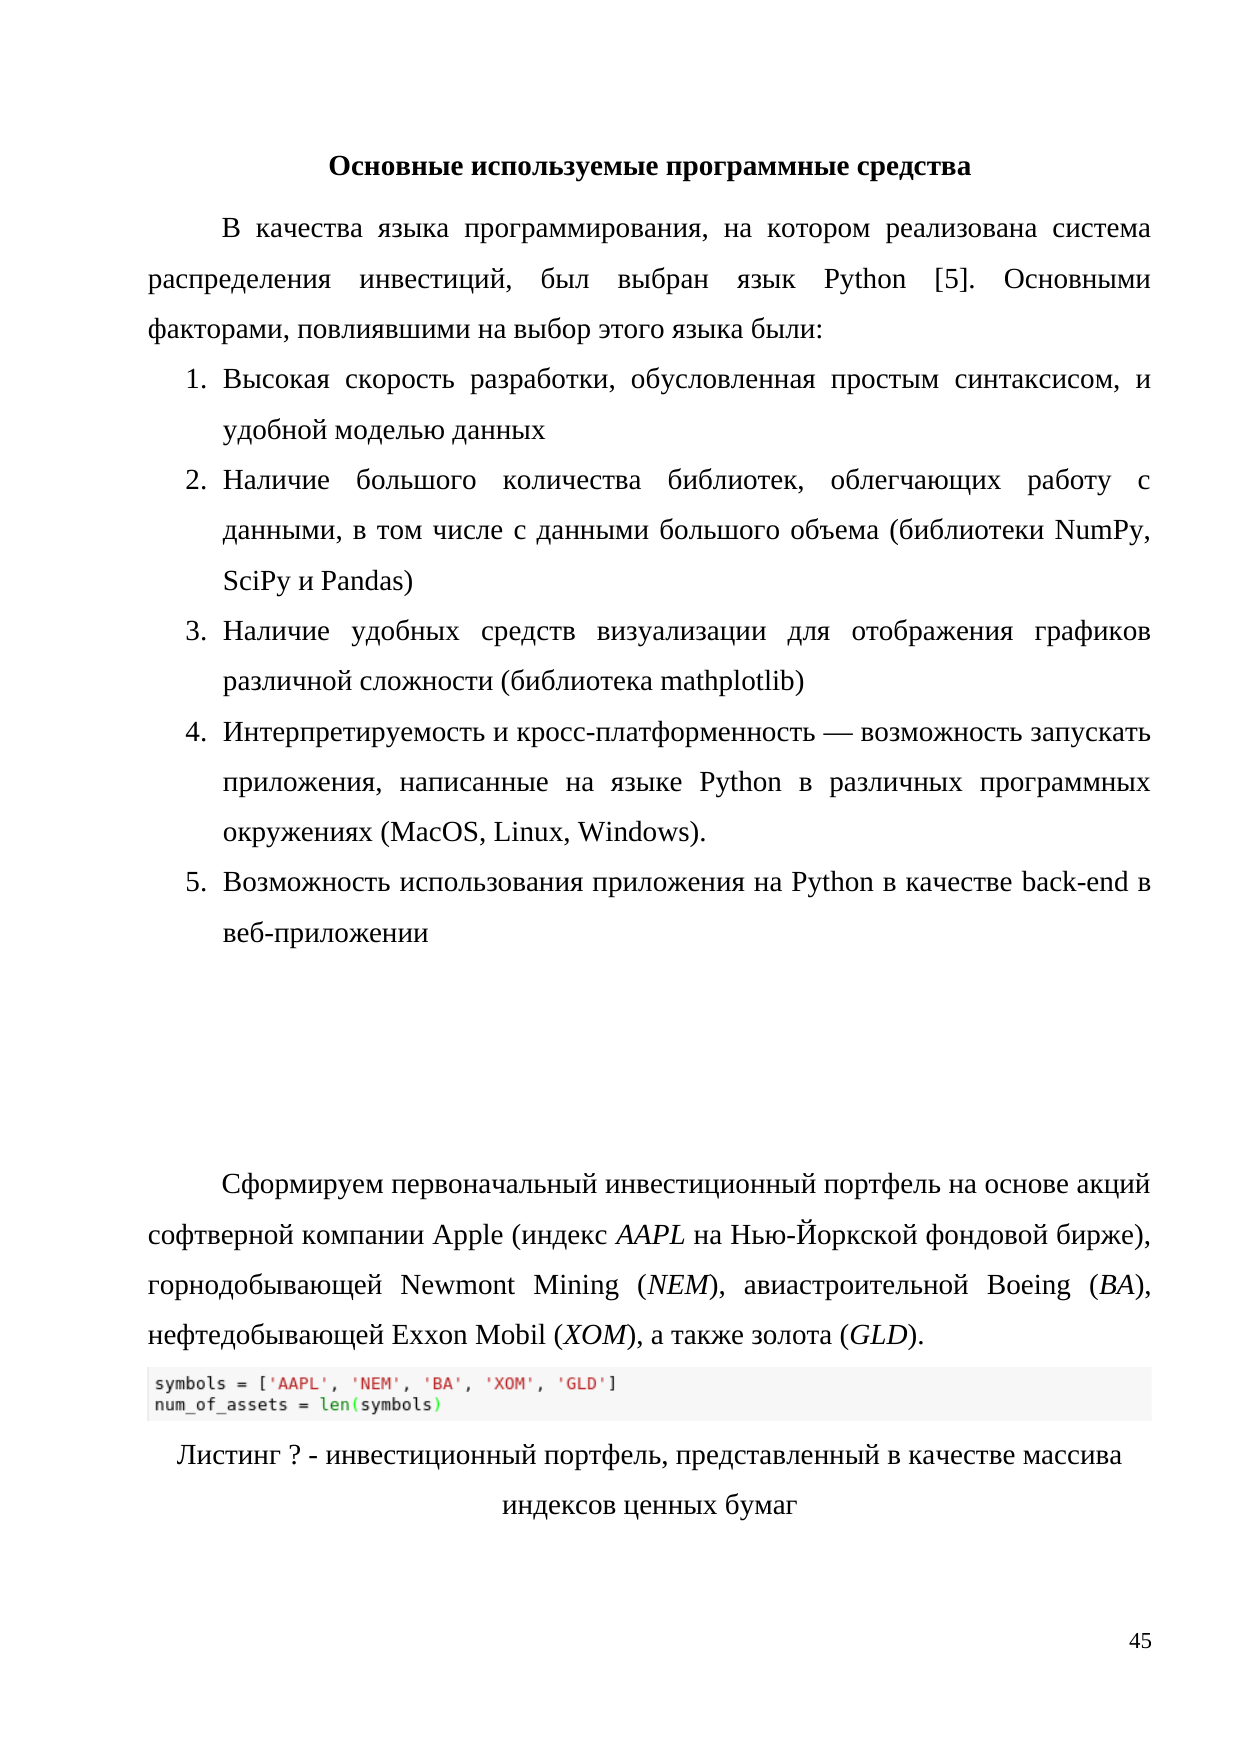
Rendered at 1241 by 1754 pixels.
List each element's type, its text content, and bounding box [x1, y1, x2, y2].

list Возможность использования приложения на Python в качестве back-end в веб-приложении [185, 864, 1152, 948]
text Листинг ? - инвестиционный портфель, представленный в качестве массива индексов ценных бумаг [148, 1437, 1152, 1521]
list Наличие большого количества библиотек, облегчающих работу с данными, в том числе с данными большого объема (библиотеки NumPy, SciPy и Pandas) [185, 462, 1152, 596]
subtitle Основные используемые программные средства [148, 148, 1152, 181]
text В качества языка программирования, на котором реализована система распределения инвестиций, был выбран язык Python [5]. Основными факторами, повлиявшими на выбор этого языка были: [148, 211, 1152, 345]
list Наличие удобных средств визуализации для отображения графиков различной сложности (библиотека mathplotlib) [185, 613, 1152, 697]
list Интерпретируемость и кросс-платформенность — возможность запускать приложения, написанные на языке Python в различных программных окружениях (MacOS, Linux, Windows). [185, 714, 1152, 848]
list Высокая скорость разработки, обусловленная простым синтаксисом, и удобной моделью данных [185, 361, 1152, 445]
text Сформируем первоначальный инвестиционный портфель на основе акций софтверной компании Apple (индекс AAPL на Нью-Йоркской фондовой бирже), горнодобывающей Newmont Mining (NEM), авиастроительной Boeing (BA), нефтедобывающей Exxon Mobil (XOM), а также золота (GLD). [148, 1166, 1152, 1351]
picture [147, 1367, 1152, 1421]
